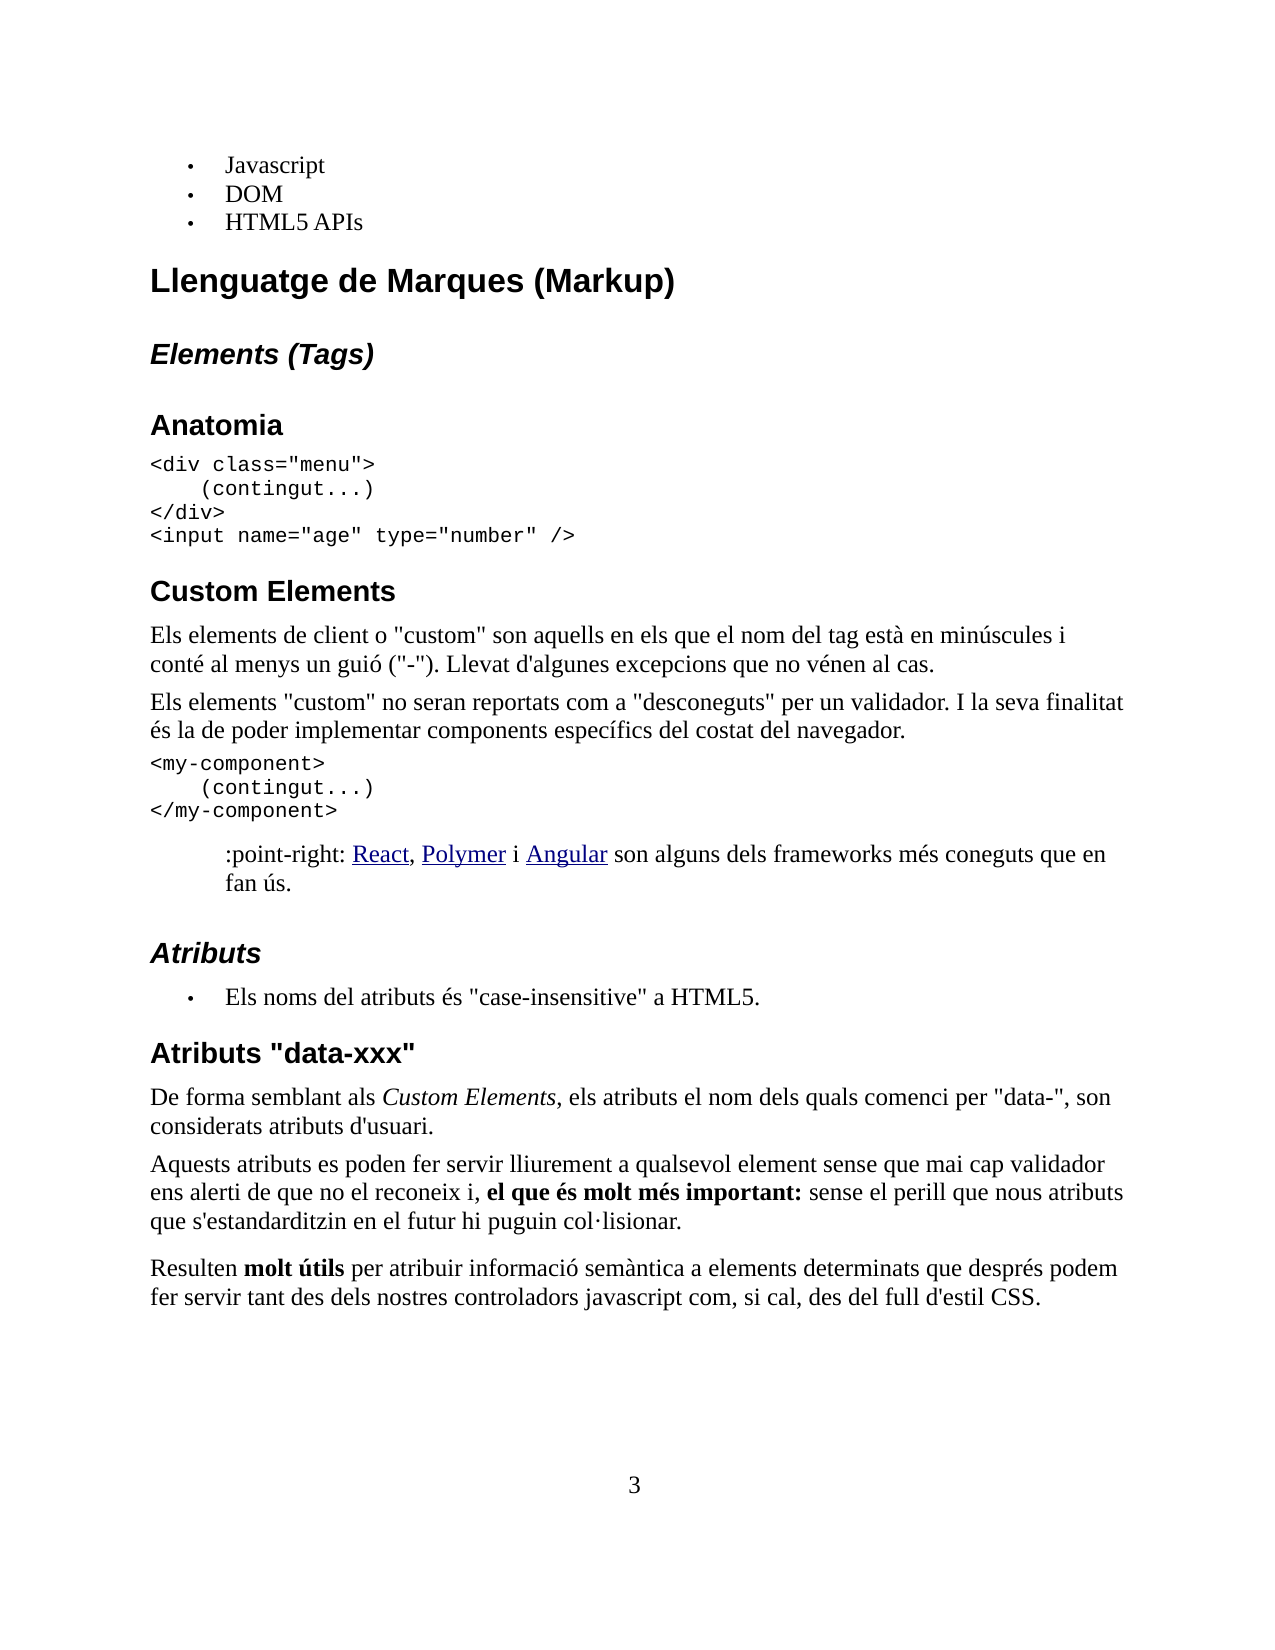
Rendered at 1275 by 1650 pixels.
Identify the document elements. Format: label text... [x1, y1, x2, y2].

subtitle Elements (Tags) [150, 337, 1125, 371]
text (contingut...) [150, 777, 1125, 800]
text De forma semblant als Custom Elements, els atributs el nom dels quals comenci per "data-", son considerats atributs d'usuari. [150, 1082, 1125, 1140]
subtitle Llenguatge de Marques (Markup) [150, 261, 1125, 300]
text </div> [150, 502, 1125, 525]
list Javascript [187, 150, 1125, 179]
text </my-component> [150, 800, 1125, 824]
text (contingut...) [150, 478, 1125, 502]
list DOM [187, 179, 1125, 207]
list Els noms del atributs és "case-insensitive" a HTML5. [187, 982, 1125, 1011]
text :point-right: React, Polymer i Angular son alguns dels frameworks més coneguts que en fan ús. [225, 839, 1125, 896]
list HTML5 APIs [187, 207, 1125, 236]
text Resulten molt útils per atribuir informació semàntica a elements determinats que després podem fer servir tant des dels nostres controladors javascript com, si cal, des del full d'estil CSS. [150, 1253, 1125, 1310]
subtitle Custom Elements [150, 574, 1125, 608]
subtitle Atributs "data-xxx" [150, 1036, 1125, 1070]
text <my-component> [150, 753, 1125, 777]
text Els elements "custom" no seran reportats com a "desconeguts" per un validador. I la seva finalitat és la de poder implementar components específics del costat del navegador. [150, 687, 1125, 744]
text Aquests atributs es poden fer servir lliurement a qualsevol element sense que mai cap validador ens alerti de que no el reconeix i, el que és molt més important: sense el perill que nous atributs que s'estandarditzin en el futur hi puguin col·lisionar. [150, 1149, 1125, 1235]
subtitle Atributs [150, 936, 1125, 970]
text <div class="menu"> [150, 454, 1125, 478]
text Els elements de client o "custom" son aquells en els que el nom del tag està en minúscules i conté al menys un guió ("-"). Llevat d'algunes excepcions que no vénen al cas. [150, 620, 1125, 678]
subtitle Anatomia [150, 408, 1125, 442]
text <input name="age" type="number" /> [150, 525, 1125, 549]
